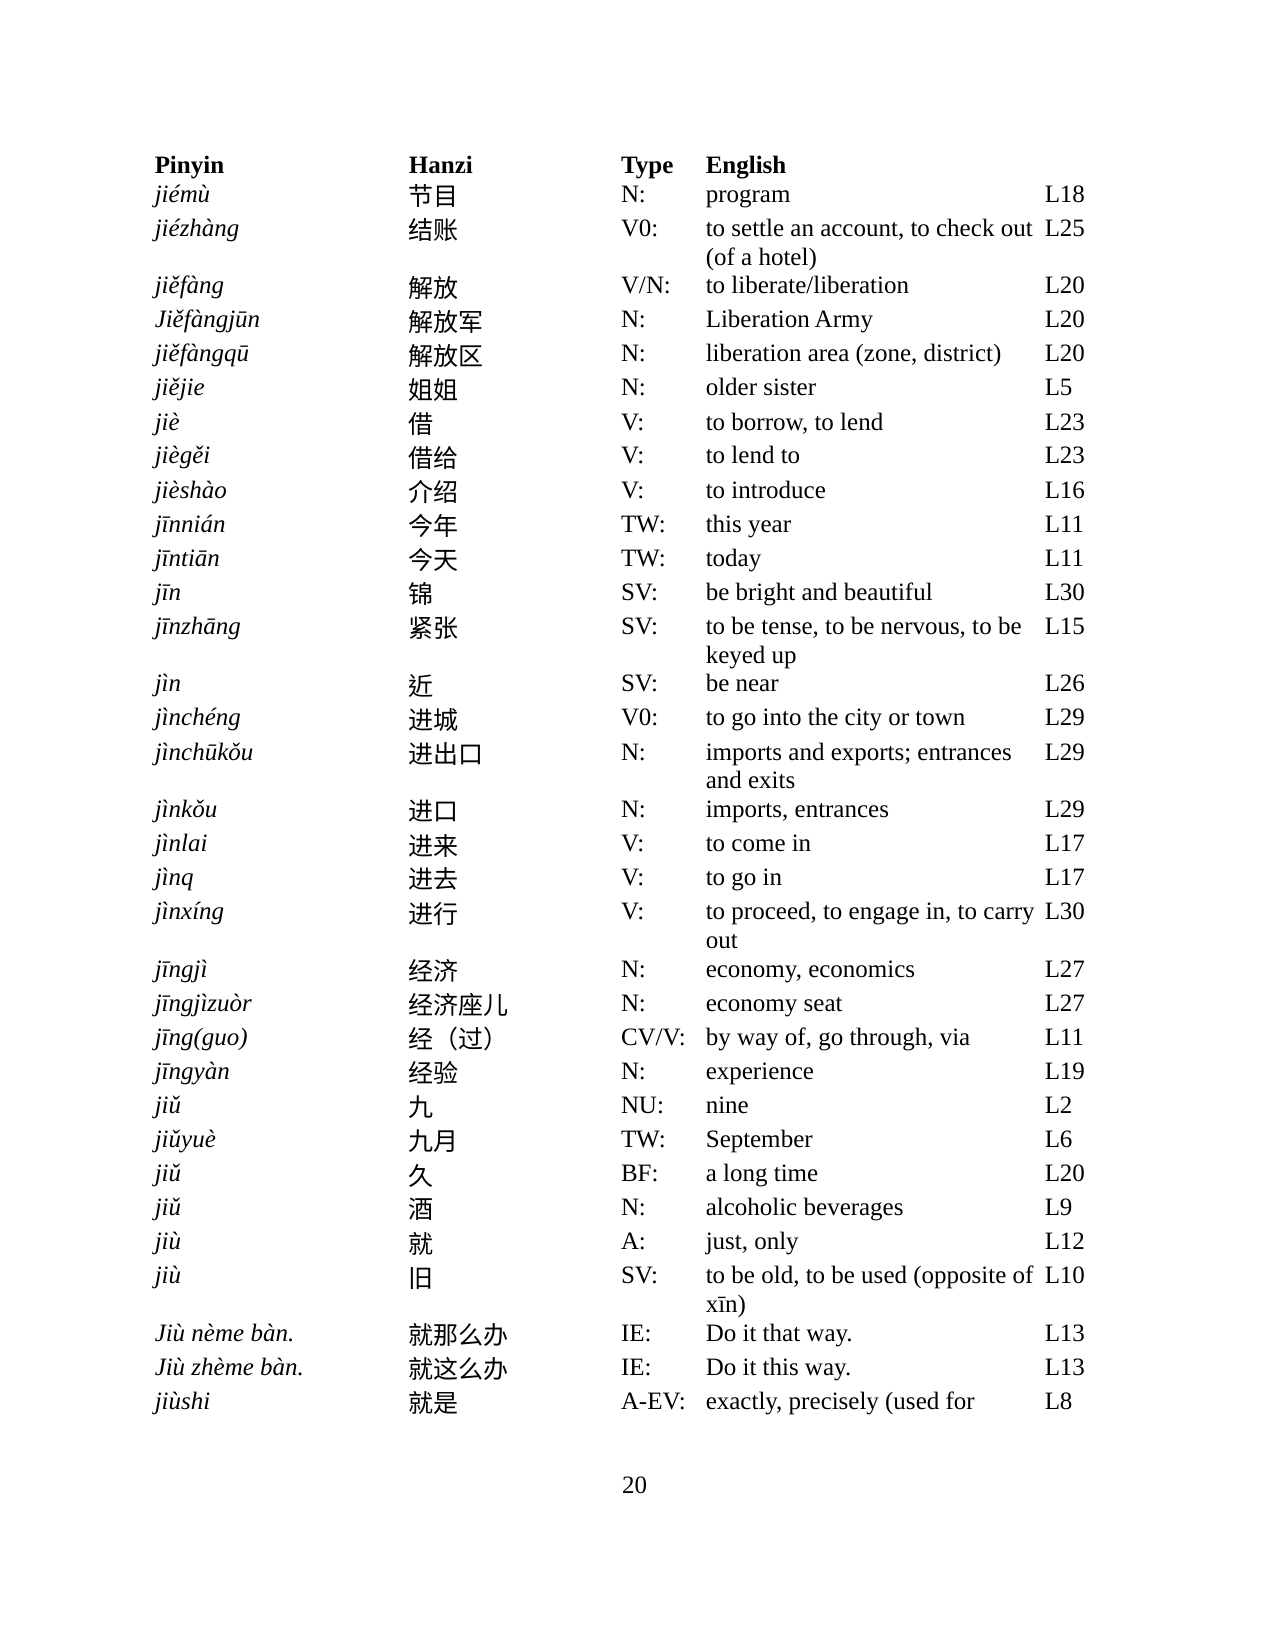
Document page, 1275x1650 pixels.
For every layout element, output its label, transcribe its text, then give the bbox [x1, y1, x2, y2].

table_cell jiézhàng [150, 213, 404, 270]
table_cell 经济座儿 [404, 988, 616, 1022]
table_cell 今年 [404, 509, 616, 543]
table_cell L23 [1040, 407, 1125, 441]
table_cell jiěfàng [150, 270, 404, 304]
table_cell L19 [1040, 1056, 1125, 1090]
table_cell jìn [150, 669, 404, 702]
table_cell to introduce [701, 475, 1040, 509]
table_cell L15 [1040, 611, 1125, 668]
table_cell L11 [1040, 543, 1125, 577]
table_cell 进去 [404, 862, 616, 896]
table_cell L2 [1040, 1090, 1125, 1124]
table_cell 近 [404, 669, 616, 702]
table_cell to go into the city or town [701, 703, 1040, 737]
table_cell L20 [1040, 270, 1125, 304]
table_cell L26 [1040, 669, 1125, 702]
table_cell N: [616, 304, 701, 338]
table_cell 今天 [404, 543, 616, 577]
table_cell experience [701, 1056, 1040, 1090]
table_cell jièshào [150, 475, 404, 509]
table_cell jiù [150, 1260, 404, 1318]
table_cell to lend to [701, 441, 1040, 475]
table_cell V0: [616, 703, 701, 737]
table_cell TW: [616, 543, 701, 577]
table_cell L11 [1040, 509, 1125, 543]
table_cell 经（过） [404, 1022, 616, 1056]
table_cell jiè [150, 407, 404, 441]
table_cell L17 [1040, 828, 1125, 862]
table_cell V/N: [616, 270, 701, 304]
table_cell jīntiān [150, 543, 404, 577]
table_cell N: [616, 179, 701, 213]
table_cell jīn [150, 577, 404, 611]
table_cell N: [616, 988, 701, 1022]
table_header Hanzi [404, 150, 616, 179]
table_cell to come in [701, 828, 1040, 862]
table_cell 进口 [404, 794, 616, 828]
table_cell 解放军 [404, 304, 616, 338]
table_cell alcoholic beverages [701, 1192, 1040, 1226]
table_cell 酒 [404, 1192, 616, 1226]
table_cell to settle an account, to check out (of a hotel) [701, 213, 1040, 270]
table_cell 进来 [404, 828, 616, 862]
table_header Type [616, 150, 701, 179]
table_cell L30 [1040, 896, 1125, 954]
table_cell L27 [1040, 988, 1125, 1022]
table_cell jiǔyuè [150, 1124, 404, 1158]
table_cell Liberation Army [701, 304, 1040, 338]
table_cell to be old, to be used (opposite of xīn) [701, 1260, 1040, 1318]
table_cell V: [616, 441, 701, 475]
table_cell to be tense, to be nervous, to be keyed up [701, 611, 1040, 668]
table_cell L12 [1040, 1226, 1125, 1260]
table_cell 就这么办 [404, 1352, 616, 1386]
table_cell exactly, precisely (used for [701, 1386, 1040, 1420]
table_cell N: [616, 1056, 701, 1090]
table_cell 进城 [404, 703, 616, 737]
table_cell L29 [1040, 703, 1125, 737]
table_cell 就 [404, 1226, 616, 1260]
table_cell 就是 [404, 1386, 616, 1420]
table_cell jiémù [150, 179, 404, 213]
table_cell jìnchéng [150, 703, 404, 737]
table_cell V: [616, 407, 701, 441]
table_cell liberation area (zone, district) [701, 339, 1040, 372]
table_cell nine [701, 1090, 1040, 1124]
table_cell L8 [1040, 1386, 1125, 1420]
table_cell V: [616, 862, 701, 896]
table_cell older sister [701, 373, 1040, 407]
table_cell jìnq [150, 862, 404, 896]
table_cell jìnchūkǒu [150, 737, 404, 794]
table_cell to borrow, to lend [701, 407, 1040, 441]
table_cell economy, economics [701, 954, 1040, 988]
table_cell A: [616, 1226, 701, 1260]
table_cell September [701, 1124, 1040, 1158]
table_cell jìnxíng [150, 896, 404, 954]
table_cell 九 [404, 1090, 616, 1124]
table_cell 锦 [404, 577, 616, 611]
table_cell jiǔ [150, 1158, 404, 1192]
table_cell to go in [701, 862, 1040, 896]
table_cell L16 [1040, 475, 1125, 509]
table_cell 进行 [404, 896, 616, 954]
table_cell L5 [1040, 373, 1125, 407]
table_cell L25 [1040, 213, 1125, 270]
table_cell 介绍 [404, 475, 616, 509]
table_cell L13 [1040, 1352, 1125, 1386]
table_header [1040, 150, 1125, 179]
table_cell N: [616, 1192, 701, 1226]
table_cell 就那么办 [404, 1318, 616, 1352]
table_cell jiù [150, 1226, 404, 1260]
table_cell 经济 [404, 954, 616, 988]
table_cell V0: [616, 213, 701, 270]
table_cell L11 [1040, 1022, 1125, 1056]
table_cell jīng(guo) [150, 1022, 404, 1056]
table_cell jīnnián [150, 509, 404, 543]
table_cell today [701, 543, 1040, 577]
table_cell to proceed, to engage in, to carry out [701, 896, 1040, 954]
table_cell program [701, 179, 1040, 213]
table_cell 姐姐 [404, 373, 616, 407]
table_cell 经验 [404, 1056, 616, 1090]
table_cell this year [701, 509, 1040, 543]
table_cell jiǔ [150, 1192, 404, 1226]
table_cell L30 [1040, 577, 1125, 611]
table_cell 节目 [404, 179, 616, 213]
table_cell BF: [616, 1158, 701, 1192]
table_cell Jiù zhème bàn. [150, 1352, 404, 1386]
table_cell jiěfàngqū [150, 339, 404, 372]
table_cell L20 [1040, 1158, 1125, 1192]
table_cell imports, entrances [701, 794, 1040, 828]
table_header Pinyin [150, 150, 404, 179]
table_cell be near [701, 669, 1040, 702]
table_cell L13 [1040, 1318, 1125, 1352]
table_cell Do it that way. [701, 1318, 1040, 1352]
table_cell jìnkǒu [150, 794, 404, 828]
table_cell L20 [1040, 304, 1125, 338]
table_cell Jiěfàngjūn [150, 304, 404, 338]
table_cell be bright and beautiful [701, 577, 1040, 611]
table_cell 借 [404, 407, 616, 441]
table_cell N: [616, 794, 701, 828]
table_cell jiějie [150, 373, 404, 407]
table_cell L27 [1040, 954, 1125, 988]
table_cell Do it this way. [701, 1352, 1040, 1386]
table_cell L18 [1040, 179, 1125, 213]
table_cell IE: [616, 1318, 701, 1352]
table_cell IE: [616, 1352, 701, 1386]
table_cell a long time [701, 1158, 1040, 1192]
table_cell TW: [616, 509, 701, 543]
table_cell N: [616, 373, 701, 407]
table_cell V: [616, 896, 701, 954]
table_cell SV: [616, 611, 701, 668]
table_cell 借给 [404, 441, 616, 475]
table_cell L17 [1040, 862, 1125, 896]
table_cell L29 [1040, 794, 1125, 828]
table_cell SV: [616, 577, 701, 611]
table_cell jīnzhāng [150, 611, 404, 668]
table_cell by way of, go through, via [701, 1022, 1040, 1056]
table_cell Jiù nème bàn. [150, 1318, 404, 1352]
table_cell 旧 [404, 1260, 616, 1318]
table_cell V: [616, 475, 701, 509]
table_cell L9 [1040, 1192, 1125, 1226]
table_cell economy seat [701, 988, 1040, 1022]
table_cell L20 [1040, 339, 1125, 372]
table_cell jīngjì [150, 954, 404, 988]
table_header English [701, 150, 1040, 179]
table_cell just, only [701, 1226, 1040, 1260]
table_cell jìnlai [150, 828, 404, 862]
table_cell jīngjìzuòr [150, 988, 404, 1022]
table_cell to liberate/liberation [701, 270, 1040, 304]
table_cell 解放 [404, 270, 616, 304]
table_cell NU: [616, 1090, 701, 1124]
table_cell L23 [1040, 441, 1125, 475]
table_cell SV: [616, 669, 701, 702]
table_cell L6 [1040, 1124, 1125, 1158]
table_cell N: [616, 339, 701, 372]
table_cell jiègěi [150, 441, 404, 475]
table_cell imports and exports; entrances and exits [701, 737, 1040, 794]
table_cell jiùshi [150, 1386, 404, 1420]
table_cell N: [616, 954, 701, 988]
table_cell jiǔ [150, 1090, 404, 1124]
table_cell L29 [1040, 737, 1125, 794]
table_cell TW: [616, 1124, 701, 1158]
table_cell SV: [616, 1260, 701, 1318]
table_cell CV/V: [616, 1022, 701, 1056]
table_cell N: [616, 737, 701, 794]
table_cell V: [616, 828, 701, 862]
table_cell 九月 [404, 1124, 616, 1158]
table_cell A-EV: [616, 1386, 701, 1420]
table_cell 进出口 [404, 737, 616, 794]
table_cell 结账 [404, 213, 616, 270]
table_cell 解放区 [404, 339, 616, 372]
table_cell 紧张 [404, 611, 616, 668]
table_cell 久 [404, 1158, 616, 1192]
table_cell jīngyàn [150, 1056, 404, 1090]
table_cell L10 [1040, 1260, 1125, 1318]
